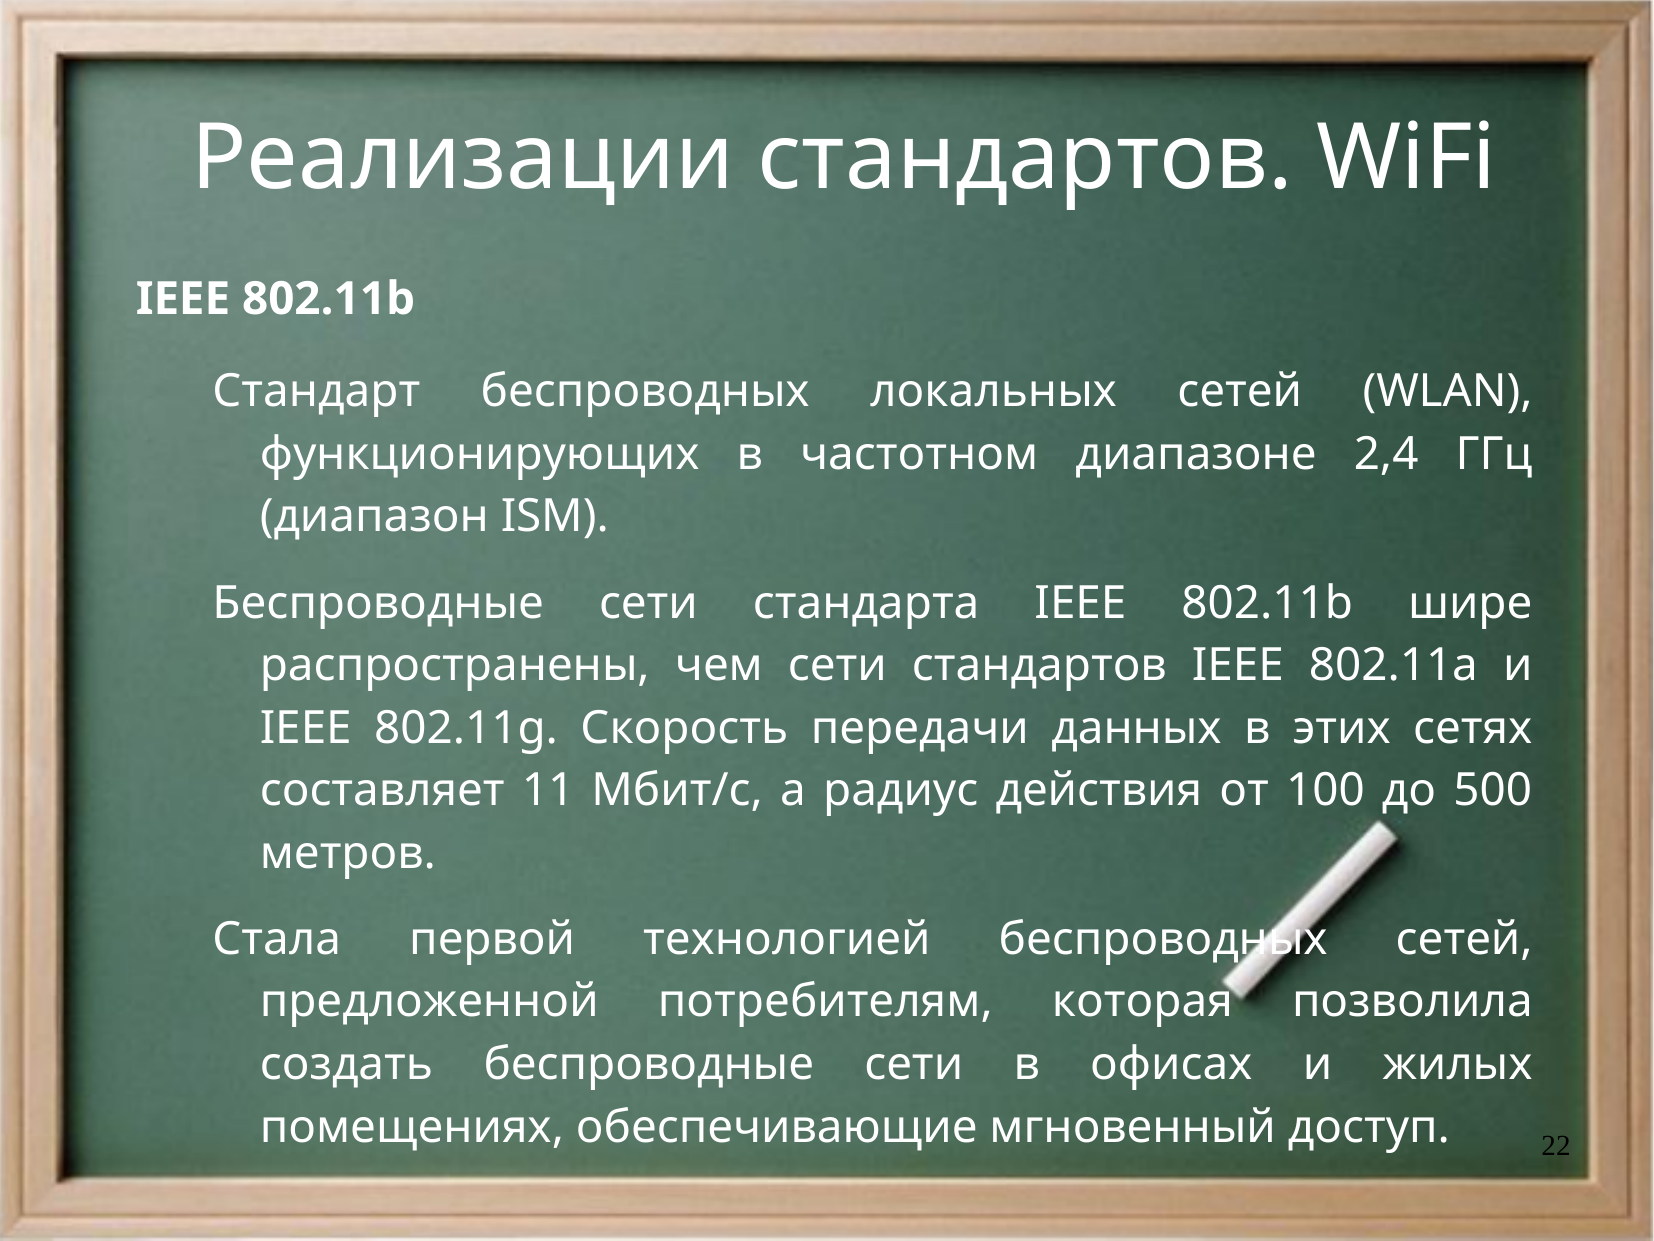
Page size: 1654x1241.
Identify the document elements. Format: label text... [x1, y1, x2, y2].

picture [0, 0, 1654, 1241]
title Реализации стандартов. WiFi [82, 49, 1571, 257]
list IEEE 802.11b Стандарт беспроводных локальных сетей (WLAN), функционирующих в частотном диапазоне 2,4 ГГц (диапазон ISM). Беспроводные сети стандарта IEEE 802.11b шире распространены, чем сети стандартов IEEE 802.11a и IEEE 802.11g. Скорость передачи данных в этих сетях составляет 11 Мбит/с, а радиус действия от 100 до 500 метров. Стала первой технологией беспроводных сетей, предложенной потребителям, которая позволила создать беспроводные сети в офисах и жилых помещениях, обеспечивающие мгновенный доступ. [118, 265, 1534, 1034]
